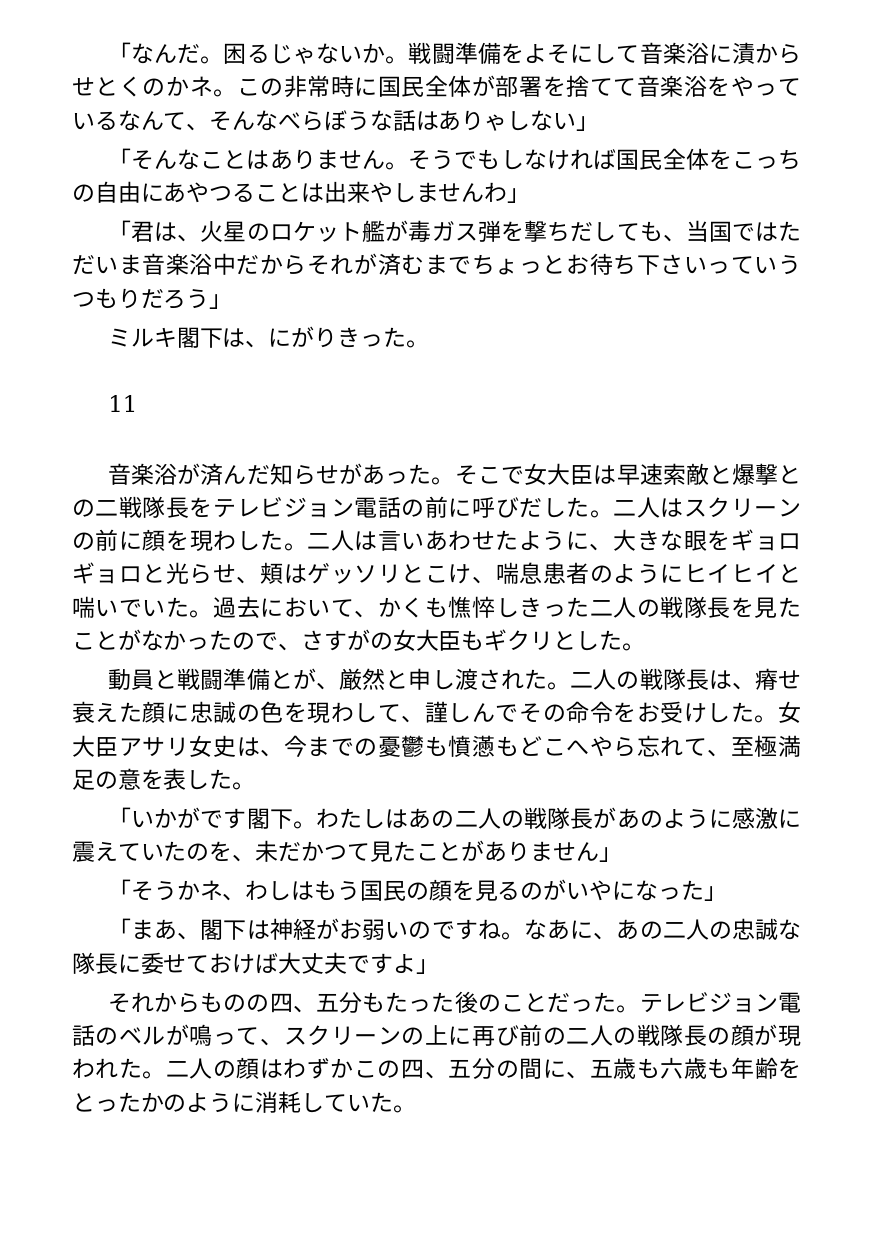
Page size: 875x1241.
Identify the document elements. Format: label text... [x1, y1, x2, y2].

text 動員と戦闘準備とが、厳然と申し渡された。二人の戦隊長は、瘠せ衰えた顔に忠誠の色を現わして、謹しんでその命令をお受けした。女大臣アサリ女史は、今までの憂鬱も憤懣もどこへやら忘れて、至極満足の意を表した。 [72, 662, 802, 795]
text 「そうかネ、わしはもう国民の顔を見るのがいやになった」 [72, 873, 802, 906]
text 「いかがです閣下。わたしはあの二人の戦隊長があのように感激に震えていたのを、未だかつて見たことがありません」 [72, 801, 802, 867]
text それからものの四、五分もたった後のことだった。テレビジョン電話のベルが鳴って、スクリーンの上に再び前の二人の戦隊長の顔が現われた。二人の顔はわずかこの四、五分の間に、五歳も六歳も年齢をとったかのように消耗していた。 [72, 985, 802, 1118]
text 「そんなことはありません。そうでもしなければ国民全体をこっちの自由にあやつることは出来やしませんわ」 [72, 142, 802, 208]
text 音楽浴が済んだ知らせがあった。そこで女大臣は早速索敵と爆撃との二戦隊長をテレビジョン電話の前に呼びだした。二人はスクリーンの前に顔を現わした。二人は言いあわせたように、大きな眼をギョロギョロと光らせ、頬はゲッソリとこけ、喘息患者のようにヒイヒイと喘いでいた。過去において、かくも憔悴しきった二人の戦隊長を見たことがなかったので、さすがの女大臣もギクリとした。 [72, 457, 802, 656]
text 「君は、火星のロケット艦が毒ガス弾を撃ちだしても、当国ではただいま音楽浴中だからそれが済むまでちょっとお待ち下さいっていうつもりだろう」 [72, 214, 802, 314]
text 「まあ、閣下は神経がお弱いのですね。なあに、あの二人の忠誠な隊長に委せておけば大丈夫ですよ」 [72, 912, 802, 979]
text ミルキ閣下は、にがりきった。 [72, 320, 802, 353]
text 「なんだ。困るじゃないか。戦闘準備をよそにして音楽浴に漬からせとくのかネ。この非常時に国民全体が部署を捨てて音楽浴をやっているなんて、そんなべらぼうな話はありゃしない」 [72, 36, 802, 136]
text 11 [72, 391, 802, 418]
